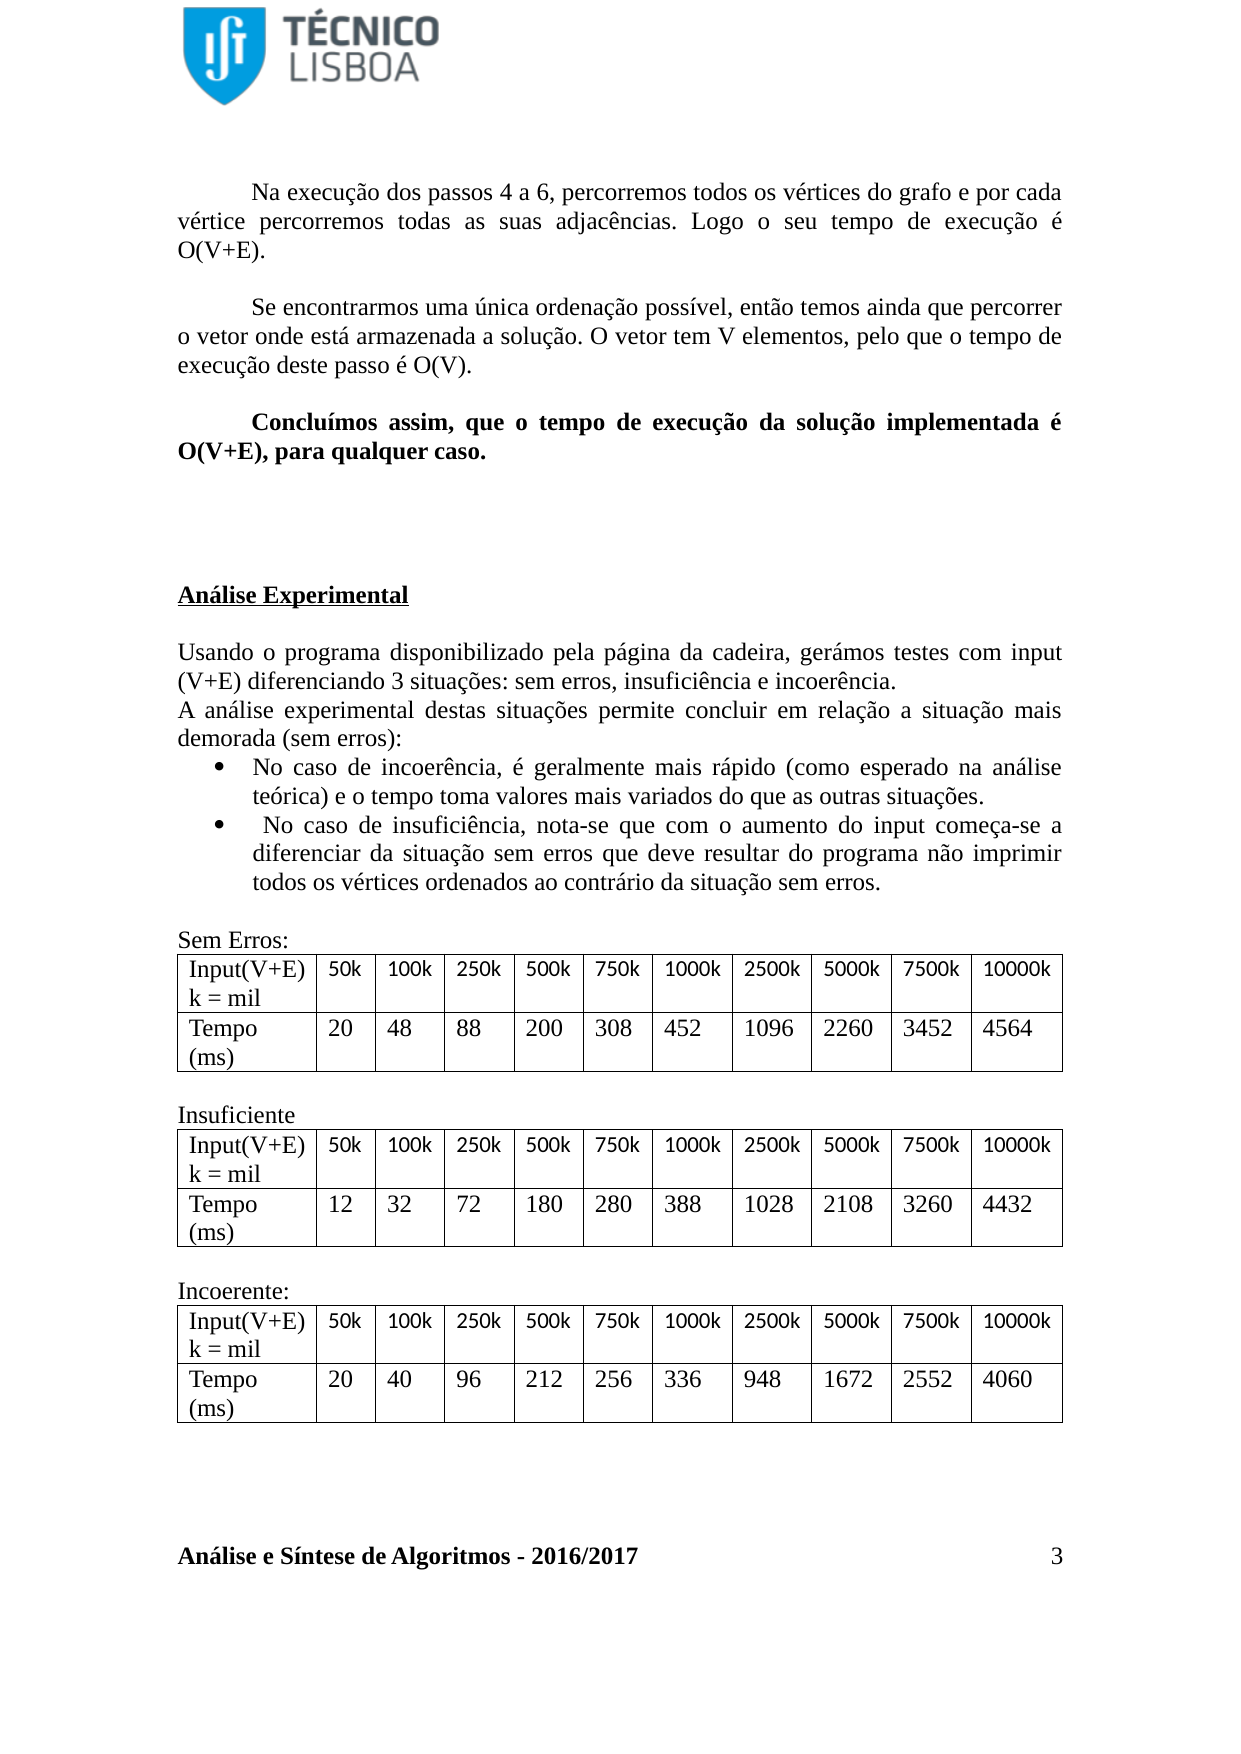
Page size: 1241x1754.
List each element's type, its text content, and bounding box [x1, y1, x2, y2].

table_header 750k [584, 955, 652, 1012]
text Concluímos assim, que o tempo de execução da solução implementada é O(V+E), para qualquer caso. [177, 407, 1063, 465]
table_header 500k [515, 955, 583, 1012]
table_header 7500k [892, 1130, 971, 1188]
table_cell 308 [584, 1013, 652, 1071]
table_cell 96 [445, 1364, 514, 1422]
text Usando o programa disponibilizado pela página da cadeira, gerámos testes com input (V+E) diferenciando 3 situações: sem erros, insuficiência e incoerência. [177, 637, 1063, 695]
text Análise Experimental [177, 580, 1063, 608]
table_cell Tempo (ms) [178, 1364, 316, 1422]
table_header 100k [376, 1130, 444, 1188]
list No caso de incoerência, é geralmente mais rápido (como esperado na análise teórica) e o tempo toma valores mais variados do que as outras situações. [215, 752, 1063, 810]
table_cell Tempo (ms) [178, 1189, 316, 1246]
table_header 10000k [972, 1306, 1062, 1363]
table_cell 388 [653, 1189, 732, 1246]
text Na execução dos passos 4 a 6, percorremos todos os vértices do grafo e por cada vértice percorremos todas as suas adjacências. Logo o seu tempo de execução é O(V+E). [177, 177, 1063, 263]
table_cell 88 [445, 1013, 514, 1071]
table_cell 180 [515, 1189, 583, 1246]
table_header 2500k [733, 1130, 811, 1188]
table_header 50k [317, 1306, 375, 1363]
text Se encontrarmos uma única ordenação possível, então temos ainda que percorrer o vetor onde está armazenada a solução. O vetor tem V elementos, pelo que o tempo de execução deste passo é O(V). [177, 292, 1063, 378]
table_cell 20 [317, 1364, 375, 1422]
table_cell 2552 [892, 1364, 971, 1422]
text Insuficiente [177, 1100, 1063, 1129]
table_header 250k [445, 1130, 514, 1188]
table_cell 336 [653, 1364, 732, 1422]
table_header 5000k [812, 1130, 891, 1188]
table_cell 3260 [892, 1189, 971, 1246]
table_header 100k [376, 955, 444, 1012]
table_cell 1028 [733, 1189, 811, 1246]
table_cell 200 [515, 1013, 583, 1071]
table_header 1000k [653, 1306, 732, 1363]
table_cell 212 [515, 1364, 583, 1422]
text Incoerente: [177, 1276, 1063, 1305]
table_header 7500k [892, 955, 971, 1012]
table_header Input(V+E) k = mil [178, 1306, 316, 1363]
table_header 100k [376, 1306, 444, 1363]
table_cell 12 [317, 1189, 375, 1246]
text A análise experimental destas situações permite concluir em relação a situação mais demorada (sem erros): [177, 695, 1063, 752]
table_cell 20 [317, 1013, 375, 1071]
table_cell 4432 [972, 1189, 1062, 1246]
table_cell 3452 [892, 1013, 971, 1071]
table_header 750k [584, 1130, 652, 1188]
table_header 7500k [892, 1306, 971, 1363]
table_cell 48 [376, 1013, 444, 1071]
table_cell 2108 [812, 1189, 891, 1246]
table_cell 4564 [972, 1013, 1062, 1071]
table_header 10000k [972, 1130, 1062, 1188]
table_cell 256 [584, 1364, 652, 1422]
table_header 250k [445, 1306, 514, 1363]
table_header 250k [445, 955, 514, 1012]
table_cell Tempo (ms) [178, 1013, 316, 1071]
table_cell 72 [445, 1189, 514, 1246]
table_header 5000k [812, 1306, 891, 1363]
table_header 50k [317, 1130, 375, 1188]
table_header Input(V+E) k = mil [178, 1130, 316, 1188]
table_cell 280 [584, 1189, 652, 1246]
table_cell 948 [733, 1364, 811, 1422]
table_header 2500k [733, 955, 811, 1012]
table_cell 4060 [972, 1364, 1062, 1422]
table_header 1000k [653, 1130, 732, 1188]
table_header Input(V+E) k = mil [178, 955, 316, 1012]
text Sem Erros: [177, 925, 1063, 953]
table_cell 1672 [812, 1364, 891, 1422]
table_header 50k [317, 955, 375, 1012]
table_header 500k [515, 1130, 583, 1188]
table_cell 452 [653, 1013, 732, 1071]
table_cell 1096 [733, 1013, 811, 1071]
table_cell 2260 [812, 1013, 891, 1071]
table_cell 32 [376, 1189, 444, 1246]
table_cell 40 [376, 1364, 444, 1422]
table_header 750k [584, 1306, 652, 1363]
table_header 500k [515, 1306, 583, 1363]
table_header 2500k [733, 1306, 811, 1363]
table_header 10000k [972, 955, 1062, 1012]
table_header 5000k [812, 955, 891, 1012]
table_header 1000k [653, 955, 732, 1012]
list No caso de insuficiência, nota-se que com o aumento do input começa-se a diferenciar da situação sem erros que deve resultar do programa não imprimir todos os vértices ordenados ao contrário da situação sem erros. [215, 810, 1063, 896]
